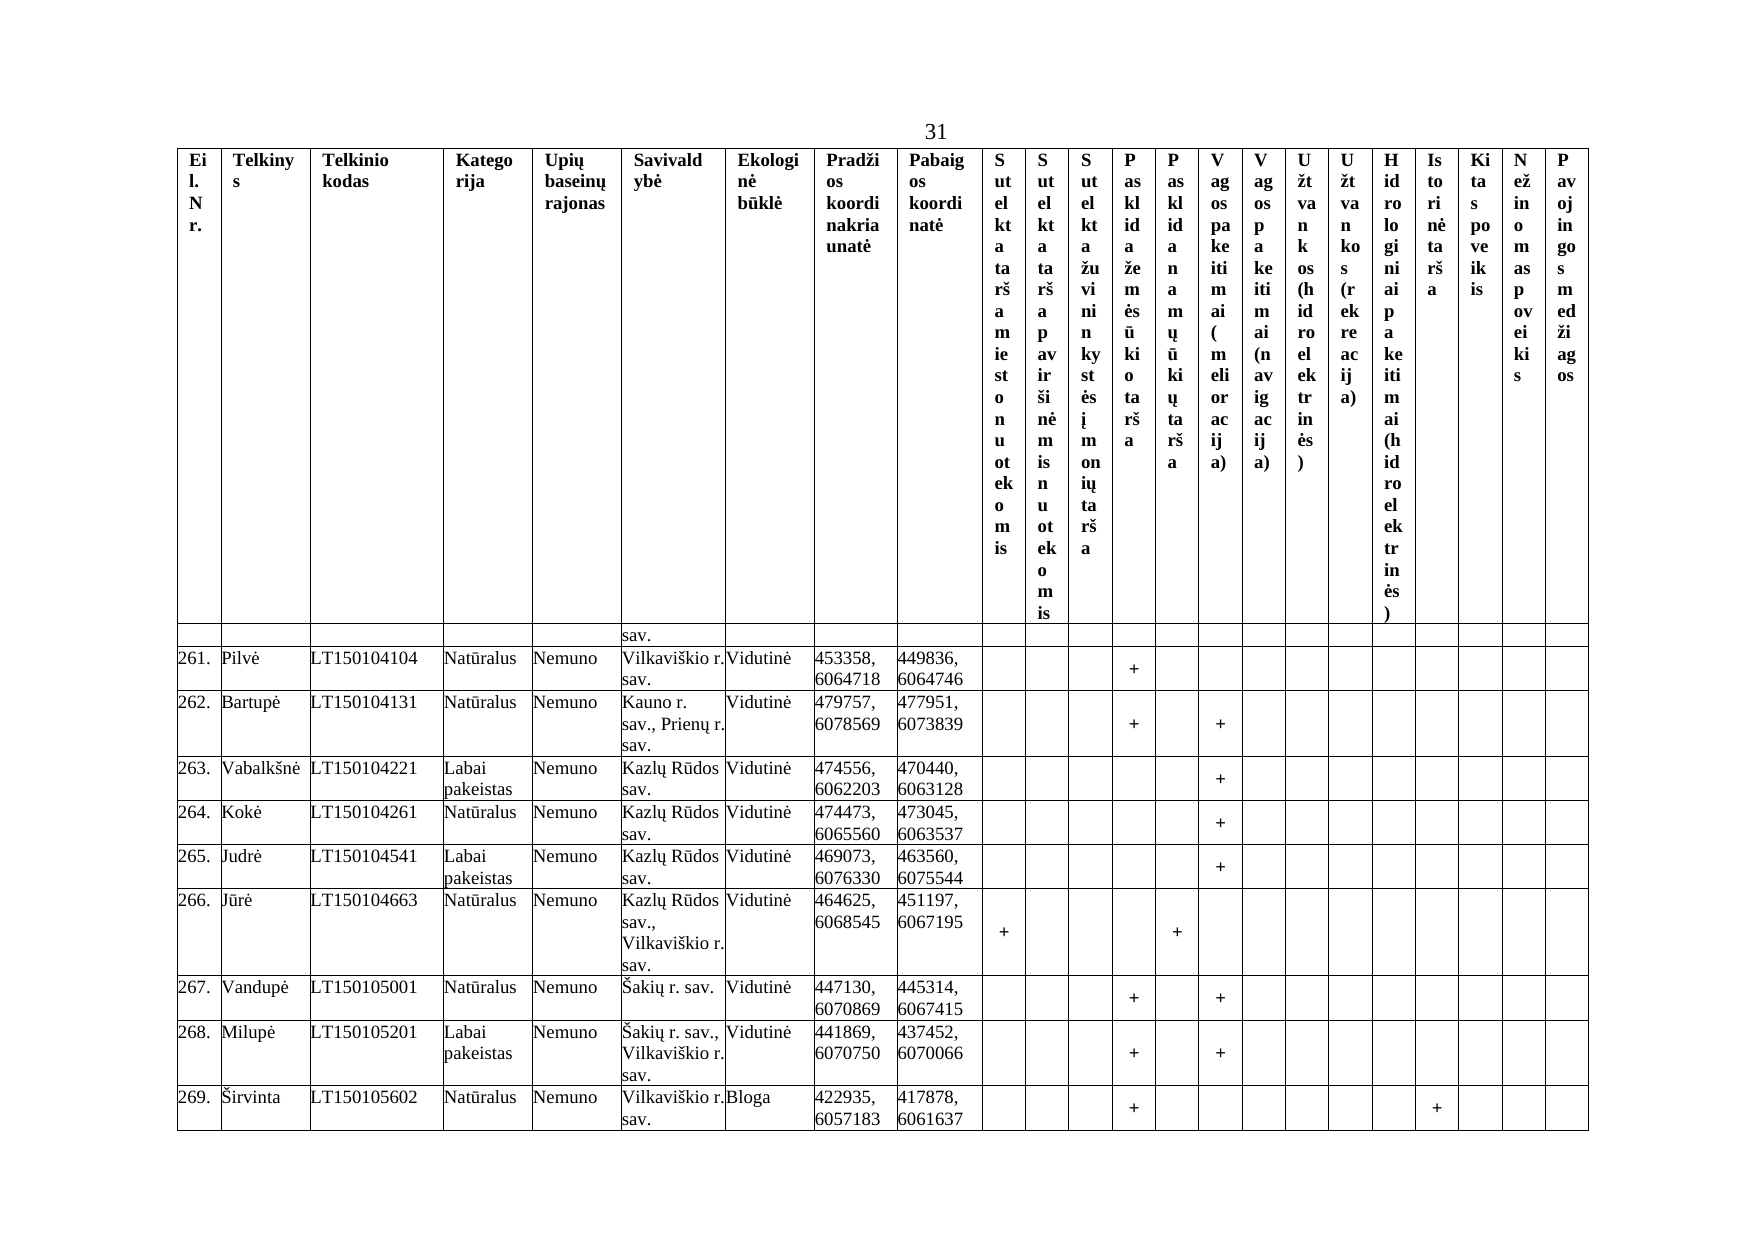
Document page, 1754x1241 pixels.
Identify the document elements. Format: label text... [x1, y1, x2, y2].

table_cell [1156, 691, 1198, 756]
table_cell [1026, 691, 1068, 756]
table_cell Natūralus [444, 1086, 532, 1129]
table_header Pasklida žemės ūkio tarša [1113, 149, 1155, 623]
table_cell LT150104663 [311, 889, 443, 975]
table_cell LT150105602 [311, 1086, 443, 1129]
table_cell [1286, 1021, 1328, 1085]
table_cell + [1113, 1086, 1155, 1129]
table_cell [1546, 757, 1588, 800]
table_cell 264. [178, 801, 221, 844]
table_cell [1373, 889, 1415, 975]
table_cell [1069, 976, 1112, 1019]
table_cell 447130, 6070869 [815, 976, 897, 1019]
table_cell [1503, 889, 1545, 975]
table_cell [1459, 624, 1502, 646]
table_cell [726, 624, 814, 646]
table_cell [983, 845, 1025, 888]
table_header Kitas poveikis [1459, 149, 1502, 623]
table_cell Kazlų Rūdos sav. [622, 801, 725, 844]
table_cell [1243, 691, 1285, 756]
table_cell [1026, 976, 1068, 1019]
table_cell [1459, 976, 1502, 1019]
table_cell 265. [178, 845, 221, 888]
table_cell + [1199, 845, 1242, 888]
table_cell [1286, 976, 1328, 1019]
table_cell [983, 976, 1025, 1019]
table_header Hidrologiniai pakeitimai (hidroelektrinės) [1373, 149, 1415, 623]
table_cell [1546, 647, 1588, 690]
table_cell [1546, 976, 1588, 1019]
table_cell [1503, 691, 1545, 756]
table_cell [1503, 845, 1545, 888]
table_cell [1286, 889, 1328, 975]
table_cell [983, 1021, 1025, 1085]
table_cell [1243, 1021, 1285, 1085]
table_cell [1199, 889, 1242, 975]
table_cell [1373, 1021, 1415, 1085]
table_cell [1459, 845, 1502, 888]
table_cell [983, 1086, 1025, 1129]
table_cell [1243, 624, 1285, 646]
table_header Pasklida namų ūkių tarša [1156, 149, 1198, 623]
table_cell [1243, 647, 1285, 690]
table_cell [1069, 801, 1112, 844]
table_cell + [1113, 976, 1155, 1019]
table_cell [1156, 801, 1198, 844]
table_cell + [1199, 691, 1242, 756]
table_cell Milupė [222, 1021, 310, 1085]
table_cell [1026, 1086, 1068, 1129]
table_cell [1503, 801, 1545, 844]
table_header Upių baseinų rajonas [533, 149, 621, 623]
table_cell [1416, 889, 1458, 975]
table_cell [1113, 624, 1155, 646]
table_cell + [1113, 1021, 1155, 1085]
table_header Vagos pakeitimai (navigacija) [1243, 149, 1285, 623]
table_cell 269. [178, 1086, 221, 1129]
table_cell Vidutinė [726, 757, 814, 800]
table_cell [1026, 801, 1068, 844]
table_cell [1459, 757, 1502, 800]
table_cell Kazlų Rūdos sav., Vilkaviškio r. sav. [622, 889, 725, 975]
table_cell Nemuno [533, 889, 621, 975]
table_cell [1026, 624, 1068, 646]
table_header Eil. Nr. [178, 149, 221, 623]
table_cell [1243, 1086, 1285, 1129]
table_cell Natūralus [444, 976, 532, 1019]
table_cell [1546, 845, 1588, 888]
table_cell [983, 647, 1025, 690]
table_cell [1459, 691, 1502, 756]
table_cell [1373, 976, 1415, 1019]
table_header Sutelkta tarša miesto nuotekomis [983, 149, 1025, 623]
table_cell Vidutinė [726, 647, 814, 690]
table_cell [1373, 1086, 1415, 1129]
table_cell Vidutinė [726, 801, 814, 844]
table_cell Vidutinė [726, 889, 814, 975]
table_cell [1416, 976, 1458, 1019]
table_cell Nemuno [533, 647, 621, 690]
table_cell Nemuno [533, 801, 621, 844]
table_cell [1069, 691, 1112, 756]
table_cell [1156, 1086, 1198, 1129]
table_cell 266. [178, 889, 221, 975]
table_cell [1459, 801, 1502, 844]
table_cell [1546, 691, 1588, 756]
table_cell [1459, 1086, 1502, 1129]
table_cell Šakių r. sav., Vilkaviškio r. sav. [622, 1021, 725, 1085]
table_cell [1546, 1086, 1588, 1129]
table_cell [1026, 647, 1068, 690]
table_cell + [1199, 976, 1242, 1019]
table_cell + [1199, 1021, 1242, 1085]
table_cell [1503, 976, 1545, 1019]
table_cell [1156, 845, 1198, 888]
table_cell [1026, 845, 1068, 888]
table_cell [178, 624, 221, 646]
table_cell [1459, 1021, 1502, 1085]
table_cell [1286, 801, 1328, 844]
table_cell Judrė [222, 845, 310, 888]
table_header Vagos pakeitimai (melioracija) [1199, 149, 1242, 623]
table_cell [1026, 757, 1068, 800]
table_cell Natūralus [444, 889, 532, 975]
table_header Telkinio kodas [311, 149, 443, 623]
table_cell 261. [178, 647, 221, 690]
table_cell LT150104221 [311, 757, 443, 800]
table_cell 479757, 6078569 [815, 691, 897, 756]
table_cell Nemuno [533, 691, 621, 756]
table_cell 469073, 6076330 [815, 845, 897, 888]
table_cell Natūralus [444, 691, 532, 756]
table_cell [1416, 1021, 1458, 1085]
table_cell Kazlų Rūdos sav. [622, 757, 725, 800]
table_cell 267. [178, 976, 221, 1019]
table_cell Nemuno [533, 976, 621, 1019]
table_cell [222, 624, 310, 646]
table_cell Nemuno [533, 1086, 621, 1129]
table_header Užtvankos (hidroelektrinės) [1286, 149, 1328, 623]
table_cell LT150104131 [311, 691, 443, 756]
table_cell [1416, 845, 1458, 888]
table_cell + [1416, 1086, 1458, 1129]
table_cell Vidutinė [726, 691, 814, 756]
table_cell [1546, 624, 1588, 646]
table_cell [1329, 976, 1372, 1019]
table_cell [983, 624, 1025, 646]
table_cell + [1199, 757, 1242, 800]
table_cell + [1113, 647, 1155, 690]
table_cell 449836, 6064746 [898, 647, 982, 690]
table_cell 473045, 6063537 [898, 801, 982, 844]
table_cell sav. [622, 624, 725, 646]
table_cell Natūralus [444, 647, 532, 690]
table_cell 441869, 6070750 [815, 1021, 897, 1085]
table_cell [1069, 1021, 1112, 1085]
table_cell [1329, 801, 1372, 844]
table_cell Nemuno [533, 845, 621, 888]
table_cell LT150104541 [311, 845, 443, 888]
table_cell [1503, 624, 1545, 646]
table_cell 470440, 6063128 [898, 757, 982, 800]
table_cell 451197, 6067195 [898, 889, 982, 975]
table_header Savivaldybė [622, 149, 725, 623]
table_cell [1069, 624, 1112, 646]
table_cell [815, 624, 897, 646]
table_cell Vilkaviškio r. sav. [622, 647, 725, 690]
table_cell Nemuno [533, 1021, 621, 1085]
table_cell 464625, 6068545 [815, 889, 897, 975]
table_cell [1069, 1086, 1112, 1129]
table_cell [1199, 624, 1242, 646]
table_header Užtvankos (rekreacija) [1329, 149, 1372, 623]
table_cell [1416, 757, 1458, 800]
table_cell [1329, 889, 1372, 975]
table_cell [1416, 691, 1458, 756]
table_cell [1416, 801, 1458, 844]
table_cell [1069, 757, 1112, 800]
table_cell LT150104104 [311, 647, 443, 690]
table_cell 268. [178, 1021, 221, 1085]
table_header Pradžios koordinakriaunatė [815, 149, 897, 623]
table_cell [1113, 889, 1155, 975]
table_cell [1286, 757, 1328, 800]
table_header Telkinys [222, 149, 310, 623]
table_header Pavojingos medžiagos [1546, 149, 1588, 623]
table_header Ekologinė būklė [726, 149, 814, 623]
table_cell 417878, 6061637 [898, 1086, 982, 1129]
table_cell 453358, 6064718 [815, 647, 897, 690]
table_cell [1546, 1021, 1588, 1085]
table_cell Jūrė [222, 889, 310, 975]
table_cell Vilkaviškio r. sav. [622, 1086, 725, 1129]
table_cell [898, 624, 982, 646]
table_cell [1199, 1086, 1242, 1129]
table_cell 474556, 6062203 [815, 757, 897, 800]
table_cell + [1156, 889, 1198, 975]
table_cell [983, 801, 1025, 844]
table_cell LT150105001 [311, 976, 443, 1019]
table_cell Pilvė [222, 647, 310, 690]
table_cell [1069, 889, 1112, 975]
table_cell 262. [178, 691, 221, 756]
table_cell [1459, 647, 1502, 690]
table_cell Vidutinė [726, 845, 814, 888]
table_cell [1373, 624, 1415, 646]
table_cell 445314, 6067415 [898, 976, 982, 1019]
table_cell Labai pakeistas [444, 757, 532, 800]
table_cell [983, 691, 1025, 756]
table_cell [1373, 757, 1415, 800]
table_cell [1329, 757, 1372, 800]
table_cell [1373, 691, 1415, 756]
table_cell Kauno r. sav., Prienų r. sav. [622, 691, 725, 756]
table_cell Bartupė [222, 691, 310, 756]
table_cell + [983, 889, 1025, 975]
table_cell Vidutinė [726, 1021, 814, 1085]
table_cell [1113, 801, 1155, 844]
table_cell [1286, 1086, 1328, 1129]
table_cell LT150105201 [311, 1021, 443, 1085]
table_cell Šakių r. sav. [622, 976, 725, 1019]
table_cell [1329, 1086, 1372, 1129]
table_cell [1373, 647, 1415, 690]
table_cell [1069, 647, 1112, 690]
table_cell Vidutinė [726, 976, 814, 1019]
table_cell LT150104261 [311, 801, 443, 844]
table_cell Labai pakeistas [444, 845, 532, 888]
table_cell [1503, 1086, 1545, 1129]
table_cell 263. [178, 757, 221, 800]
table_cell Bloga [726, 1086, 814, 1129]
table_header Pabaigos koordinatė [898, 149, 982, 623]
table_cell [1546, 801, 1588, 844]
table_cell 463560, 6075544 [898, 845, 982, 888]
table_cell 474473, 6065560 [815, 801, 897, 844]
table_cell Vabalkšnė [222, 757, 310, 800]
table_cell [1286, 845, 1328, 888]
table_cell [1416, 624, 1458, 646]
table_cell 477951, 6073839 [898, 691, 982, 756]
table_cell Vandupė [222, 976, 310, 1019]
table_header Kategorija [444, 149, 532, 623]
table_cell [1503, 647, 1545, 690]
table_cell [1373, 845, 1415, 888]
table_cell [1286, 691, 1328, 756]
table_cell [1459, 889, 1502, 975]
table_cell [1156, 757, 1198, 800]
table_cell [1026, 889, 1068, 975]
table_cell [1199, 647, 1242, 690]
table_cell [1069, 845, 1112, 888]
table_cell [983, 757, 1025, 800]
table_cell [1156, 647, 1198, 690]
table_cell [444, 624, 532, 646]
table_cell [1329, 647, 1372, 690]
table_cell Kokė [222, 801, 310, 844]
table_cell Kazlų Rūdos sav. [622, 845, 725, 888]
table_cell 422935, 6057183 [815, 1086, 897, 1129]
table_cell [1503, 757, 1545, 800]
table_cell [533, 624, 621, 646]
table_header Sutelkta tarša paviršinėmis nuotekomis [1026, 149, 1068, 623]
table_cell 437452, 6070066 [898, 1021, 982, 1085]
table_cell + [1113, 691, 1155, 756]
table_cell [1546, 889, 1588, 975]
table_header Sutelkta žuvininkystės įmonių tarša [1069, 149, 1112, 623]
table_cell [1329, 845, 1372, 888]
table_cell Nemuno [533, 757, 621, 800]
table_cell [1243, 801, 1285, 844]
table_cell [1503, 1021, 1545, 1085]
table_cell [1329, 691, 1372, 756]
table_cell [1373, 801, 1415, 844]
table_cell [1156, 1021, 1198, 1085]
table_cell [1113, 757, 1155, 800]
table_cell [1026, 1021, 1068, 1085]
table_header Nežinomas poveikis [1503, 149, 1545, 623]
table_cell [1243, 757, 1285, 800]
table_cell Širvinta [222, 1086, 310, 1129]
table_cell [1243, 845, 1285, 888]
table_cell [1156, 624, 1198, 646]
table_cell [311, 624, 443, 646]
table_header Istorinė tarša [1416, 149, 1458, 623]
table_cell [1243, 976, 1285, 1019]
table_cell [1113, 845, 1155, 888]
table_cell [1286, 624, 1328, 646]
table_cell Natūralus [444, 801, 532, 844]
table_cell [1286, 647, 1328, 690]
table_cell [1243, 889, 1285, 975]
table_cell [1416, 647, 1458, 690]
table_cell [1156, 976, 1198, 1019]
table_cell [1329, 1021, 1372, 1085]
table_cell [1329, 624, 1372, 646]
table_cell Labai pakeistas [444, 1021, 532, 1085]
table_cell + [1199, 801, 1242, 844]
